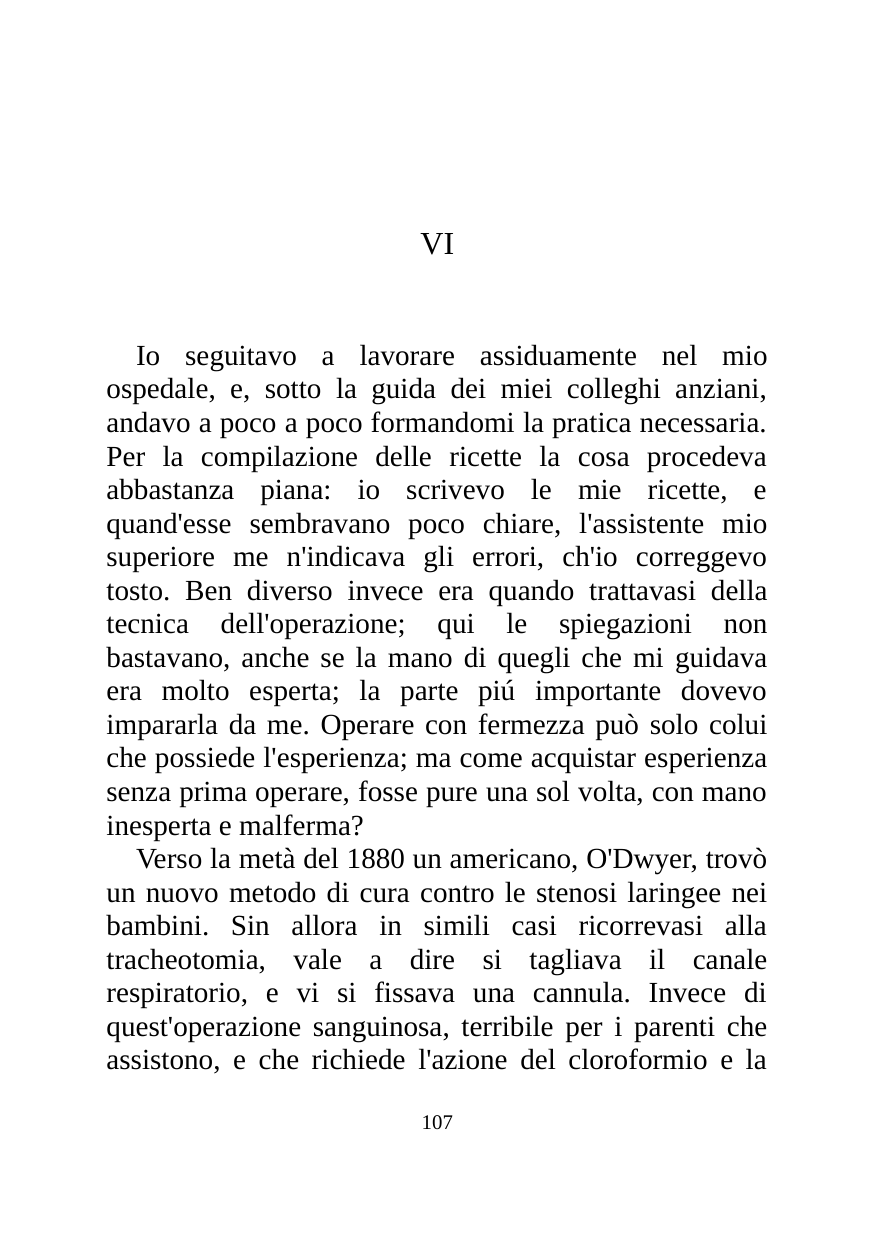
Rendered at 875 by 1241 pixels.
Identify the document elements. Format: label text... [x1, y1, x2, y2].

text Io seguitavo a lavorare assiduamente nel mio ospedale, e, sotto la guida dei miei colleghi anziani, andavo a poco a poco formandomi la pratica necessaria. Per la compilazione delle ricette la cosa procedeva abbastanza piana: io scrivevo le mie ricette, e quand'esse sembravano poco chiare, l'assistente mio superiore me n'indicava gli errori, ch'io correggevo tosto. Ben diverso invece era quando trattavasi della tecnica dell'operazione; qui le spiegazioni non bastavano, anche se la mano di quegli che mi guidava era molto esperta; la parte piú importante dovevo impararla da me. Operare con fermezza può solo colui che possiede l'esperienza; ma come acquistar esperienza senza prima operare, fosse pure una sol volta, con mano inesperta e malferma? [106, 338, 768, 841]
text Verso la metà del 1880 un americano, O'Dwyer, trovò un nuovo metodo di cura contro le stenosi laringee nei bambini. Sin allora in simili casi ricorrevasi alla tracheotomia, vale a dire si tagliava il canale respiratorio, e vi si fissava una cannula. Invece di quest'operazione sanguinosa, terribile per i parenti che assistono, e che richiede l'azione del cloroformio e la [106, 841, 768, 1076]
subtitle VI [106, 224, 768, 261]
